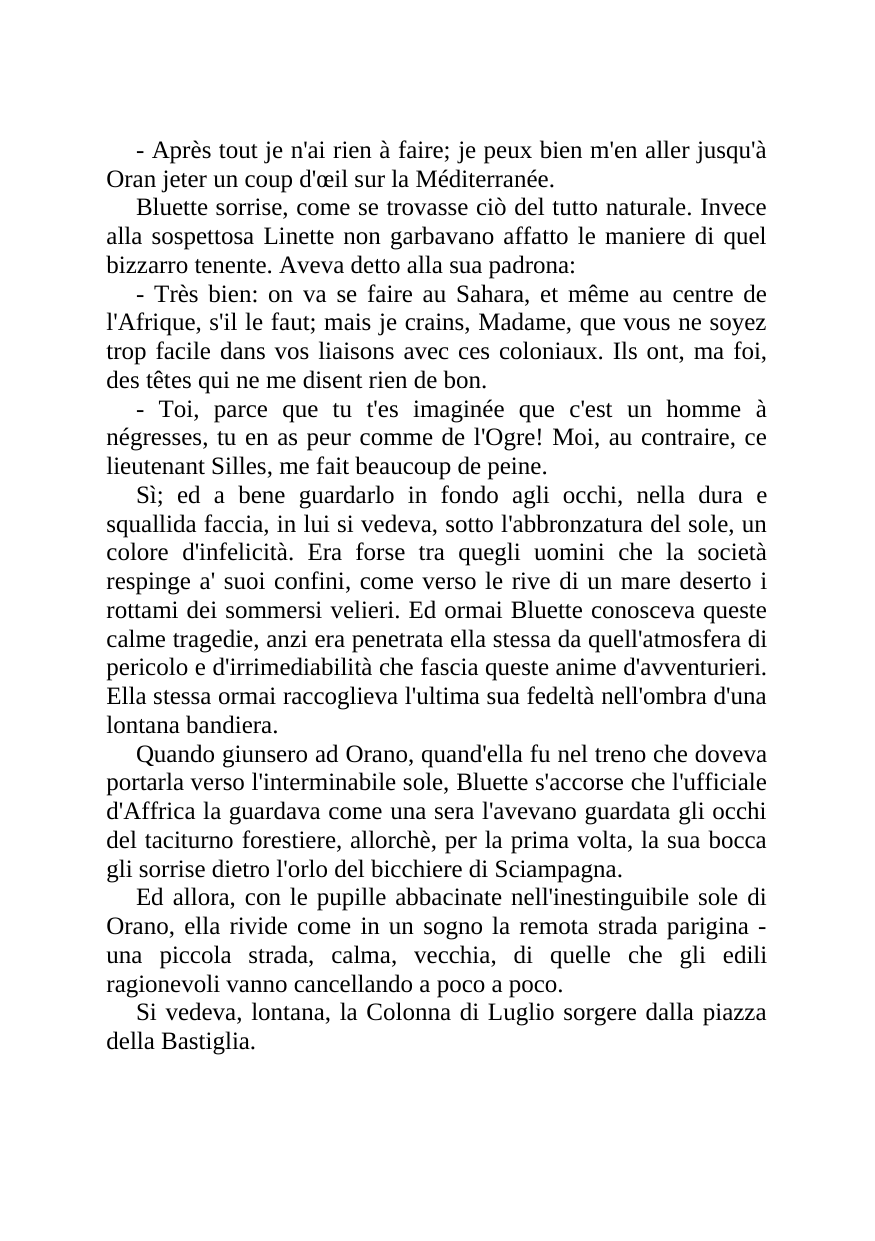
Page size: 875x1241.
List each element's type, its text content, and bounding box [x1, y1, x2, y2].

text Ed allora, con le pupille abbacinate nell'inestinguibile sole di Orano, ella rivide come in un sogno la remota strada parigina - una piccola strada, calma, vecchia, di quelle che gli edili ragionevoli vanno cancellando a poco a poco. [106, 882, 768, 997]
text Bluette sorrise, come se trovasse ciò del tutto naturale. Invece alla sospettosa Linette non garbavano affatto le maniere di quel bizzarro tenente. Aveva detto alla sua padrona: [106, 192, 768, 279]
text Si vedeva, lontana, la Colonna di Luglio sorgere dalla piazza della Bastiglia. [106, 997, 768, 1055]
text - Très bien: on va se faire au Sahara, et même au centre de l'Afrique, s'il le faut; mais je crains, Madame, que vous ne soyez trop facile dans vos liaisons avec ces coloniaux. Ils ont, ma foi, des têtes qui ne me disent rien de bon. [106, 279, 768, 394]
text - Toi, parce que tu t'es imaginée que c'est un homme à négresses, tu en as peur comme de l'Ogre! Moi, au contraire, ce lieutenant Silles, me fait beaucoup de peine. [106, 394, 768, 480]
text Quando giunsero ad Orano, quand'ella fu nel treno che doveva portarla verso l'interminabile sole, Bluette s'accorse che l'ufficiale d'Affrica la guardava come una sera l'avevano guardata gli occhi del taciturno forestiere, allorchè, per la prima volta, la sua bocca gli sorrise dietro l'orlo del bicchiere di Sciampagna. [106, 739, 768, 882]
text - Après tout je n'ai rien à faire; je peux bien m'en aller jusqu'à Oran jeter un coup d'œil sur la Méditerranée. [106, 135, 768, 192]
text Sì; ed a bene guardarlo in fondo agli occhi, nella dura e squallida faccia, in lui si vedeva, sotto l'abbronzatura del sole, un colore d'infelicità. Era forse tra quegli uomini che la società respinge a' suoi confini, come verso le rive di un mare deserto i rottami dei sommersi velieri. Ed ormai Bluette conosceva queste calme tragedie, anzi era penetrata ella stessa da quell'atmosfera di pericolo e d'irrimediabilità che fascia queste anime d'avventurieri. Ella stessa ormai raccoglieva l'ultima sua fedeltà nell'ombra d'una lontana bandiera. [106, 480, 768, 739]
